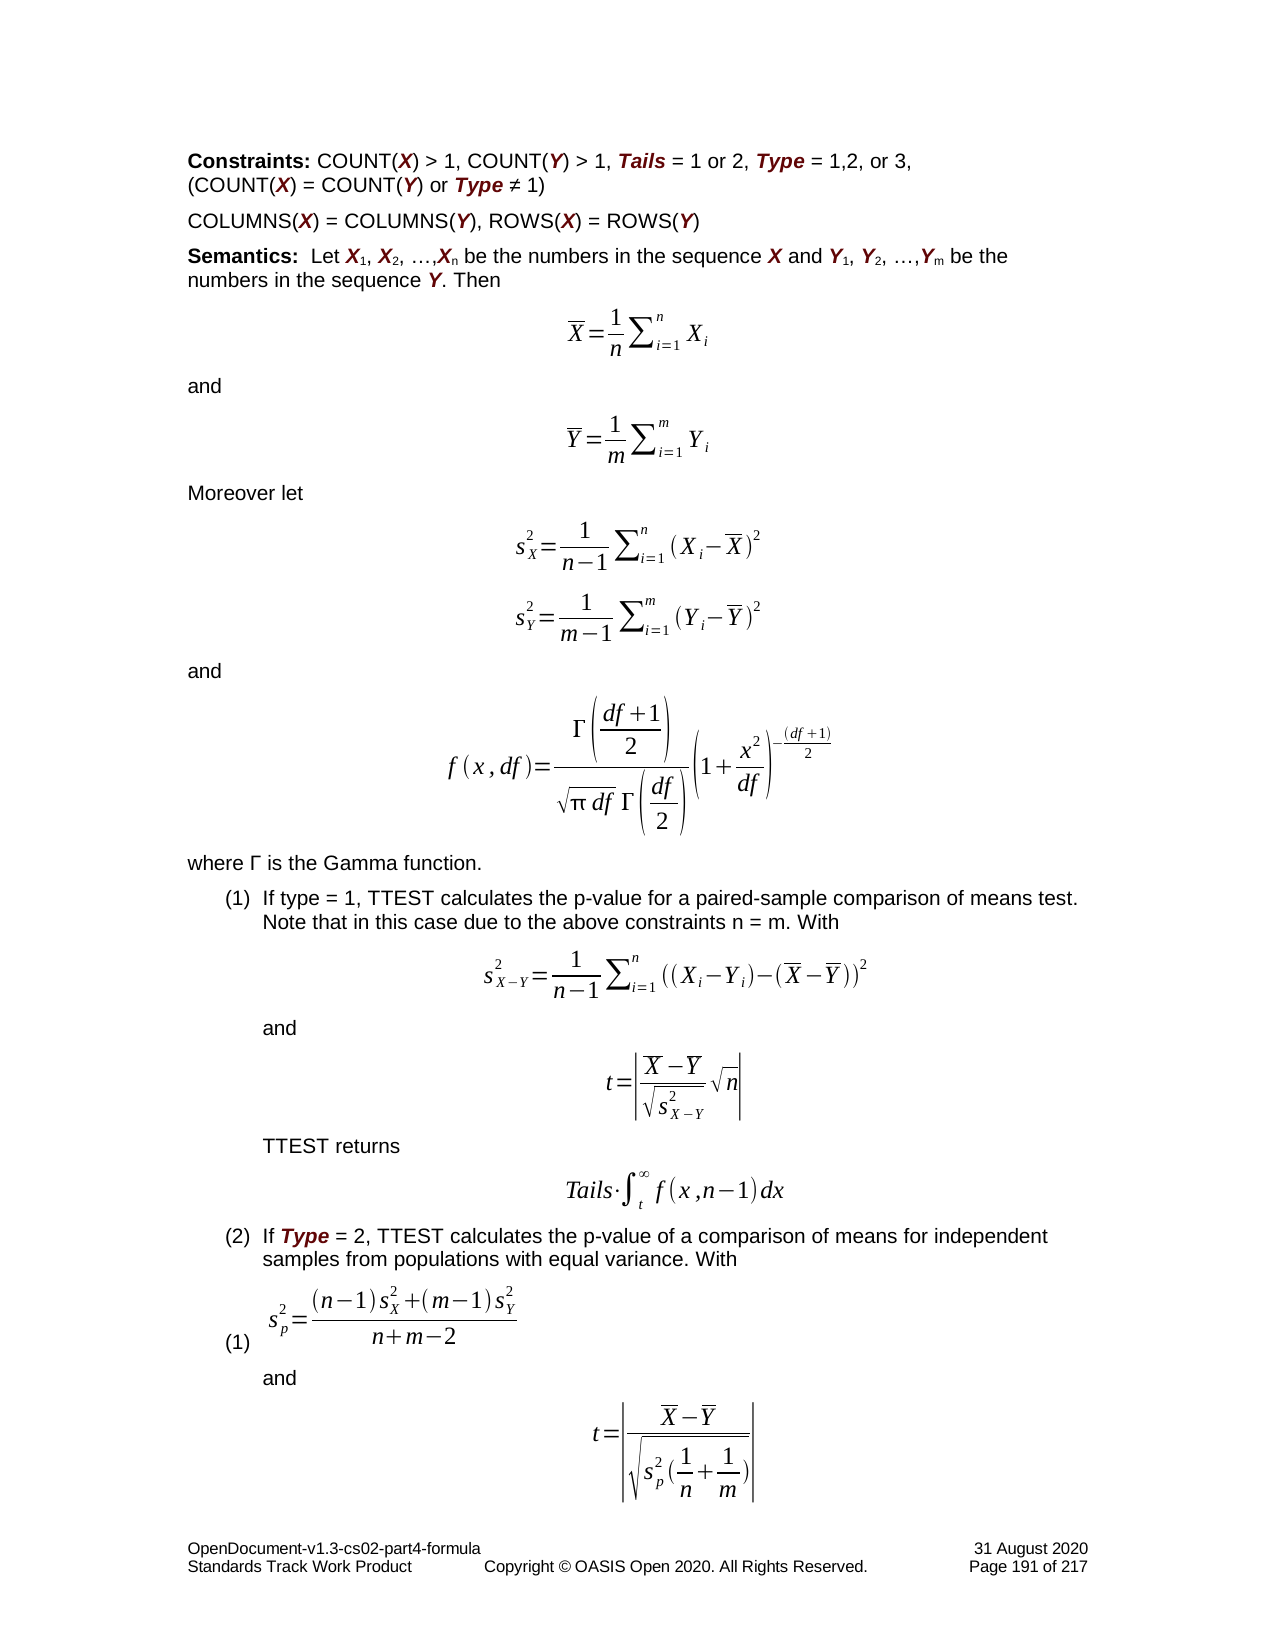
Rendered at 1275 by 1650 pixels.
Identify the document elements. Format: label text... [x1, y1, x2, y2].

text COLUMNS(X) = COLUMNS(Y), ROWS(X) = ROWS(Y) [187, 209, 1088, 233]
text where Γ is the Gamma function. [187, 851, 1088, 874]
list and [225, 1017, 1088, 1040]
list and [225, 1366, 1088, 1390]
list TTEST returns [225, 1135, 1088, 1158]
text Constraints: COUNT(X) > 1, COUNT(Y) > 1, Tails = 1 or 2, Type = 1,2, or 3, (COUNT(X) = COUNT(Y) or Type ≠ 1) [187, 150, 1088, 197]
text and [187, 659, 1088, 683]
text Moreover let [187, 482, 1088, 505]
text Semantics: Let X1, X2, …,Xn be the numbers in the sequence X and Y1, Y2, …,Ym be the numbers in the sequence Y. Then [187, 245, 1088, 292]
list If type = 1, TTEST calculates the p-value for a paired-sample comparison of means test. Note that in this case due to the above constraints n = m. With [225, 887, 1088, 934]
list If Type = 2, TTEST calculates the p-value of a comparison of means for independent samples from populations with equal variance. With [225, 1224, 1088, 1271]
text and [187, 375, 1088, 398]
